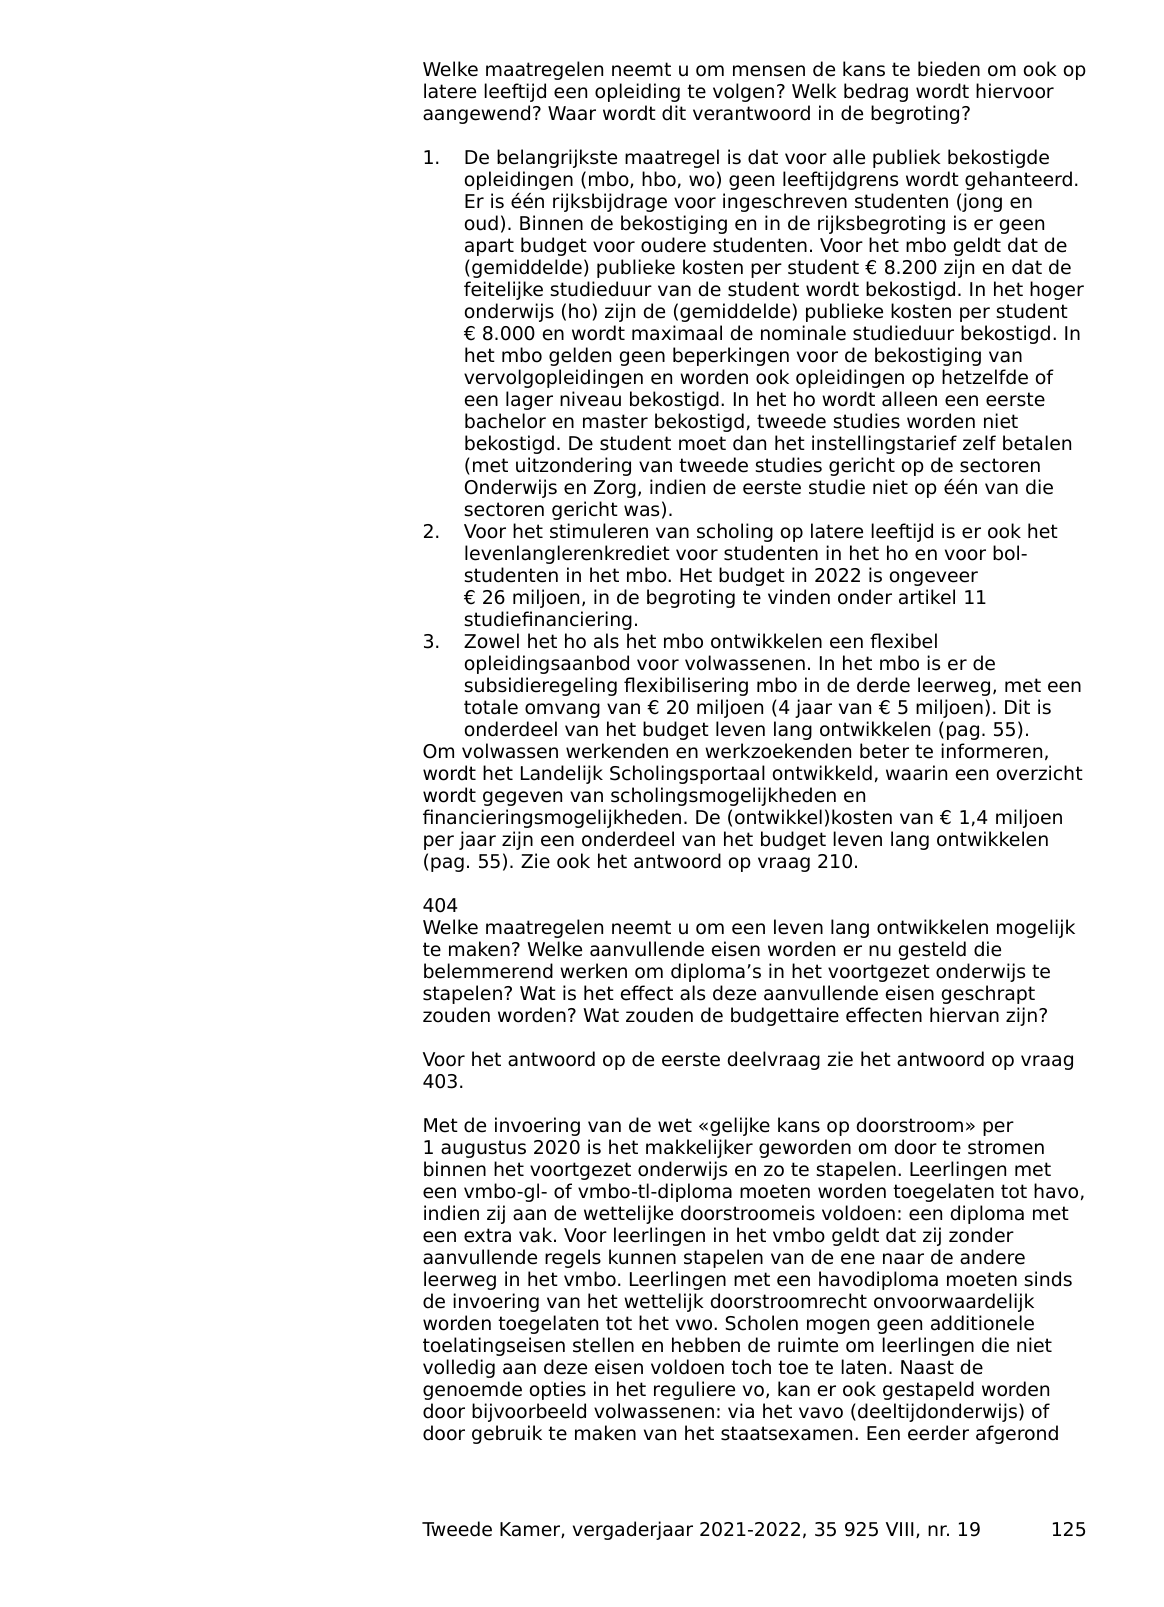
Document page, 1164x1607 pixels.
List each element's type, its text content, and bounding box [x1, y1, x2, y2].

text Met de invoering van de wet «gelijke kans op doorstroom» per 1 augustus 2020 is het makkelijker geworden om door te stromen binnen het voortgezet onderwijs en zo te stapelen. Leerlingen met een vmbo-gl- of vmbo-tl-diploma moeten worden toegelaten tot havo, indien zij aan de wettelijke doorstroomeis voldoen: een diploma met een extra vak. Voor leerlingen in het vmbo geldt dat zij zonder aanvullende regels kunnen stapelen van de ene naar de andere leerweg in het vmbo. Leerlingen met een havodiploma moeten sinds de invoering van het wettelijk doorstroomrecht onvoorwaardelijk worden toegelaten tot het vwo. Scholen mogen geen additionele toelatingseisen stellen en hebben de ruimte om leerlingen die niet volledig aan deze eisen voldoen toch toe te laten. Naast de genoemde opties in het reguliere vo, kan er ook gestapeld worden door bijvoorbeeld volwassenen: via het vavo (deeltijdonderwijs) of door gebruik te maken van het staatsexamen. Een eerder afgerond [422, 1115, 1087, 1444]
text Voor het antwoord op de eerste deelvraag zie het antwoord op vraag 403. [422, 1049, 1087, 1093]
text 2. Voor het stimuleren van scholing op latere leeftijd is er ook het levenlanglerenkrediet voor studenten in het ho en voor bol-studenten in het mbo. Het budget in 2022 is ongeveer € 26 miljoen, in de begroting te vinden onder artikel 11 studiefinanciering. [422, 521, 1087, 631]
text 3. Zowel het ho als het mbo ontwikkelen een flexibel opleidingsaanbod voor volwassenen. In het mbo is er de subsidieregeling flexibilisering mbo in de derde leerweg, met een totale omvang van € 20 miljoen (4 jaar van € 5 miljoen). Dit is onderdeel van het budget leven lang ontwikkelen (pag. 55). [422, 631, 1087, 741]
text Om volwassen werkenden en werkzoekenden beter te informeren, wordt het Landelijk Scholingsportaal ontwikkeld, waarin een overzicht wordt gegeven van scholingsmogelijkheden en financieringsmogelijkheden. De (ontwikkel)kosten van € 1,4 miljoen per jaar zijn een onderdeel van het budget leven lang ontwikkelen (pag. 55). Zie ook het antwoord op vraag 210. [422, 741, 1087, 872]
text Welke maatregelen neemt u om mensen de kans te bieden om ook op latere leeftijd een opleiding te volgen? Welk bedrag wordt hiervoor aangewend? Waar wordt dit verantwoord in de begroting? [422, 59, 1087, 125]
text 404 [422, 895, 1087, 917]
text Welke maatregelen neemt u om een leven lang ontwikkelen mogelijk te maken? Welke aanvullende eisen worden er nu gesteld die belemmerend werken om diploma’s in het voortgezet onderwijs te stapelen? Wat is het effect als deze aanvullende eisen geschrapt zouden worden? Wat zouden de budgettaire effecten hiervan zijn? [422, 917, 1087, 1027]
text 1. De belangrijkste maatregel is dat voor alle publiek bekostigde opleidingen (mbo, hbo, wo) geen leeftijdgrens wordt gehanteerd. Er is één rijksbijdrage voor ingeschreven studenten (jong en oud). Binnen de bekostiging en in de rijksbegroting is er geen apart budget voor oudere studenten. Voor het mbo geldt dat de (gemiddelde) publieke kosten per student € 8.200 zijn en dat de feitelijke studieduur van de student wordt bekostigd. In het hoger onderwijs (ho) zijn de (gemiddelde) publieke kosten per student € 8.000 en wordt maximaal de nominale studieduur bekostigd. In het mbo gelden geen beperkingen voor de bekostiging van vervolgopleidingen en worden ook opleidingen op hetzelfde of een lager niveau bekostigd. In het ho wordt alleen een eerste bachelor en master bekostigd, tweede studies worden niet bekostigd. De student moet dan het instellingstarief zelf betalen (met uitzondering van tweede studies gericht op de sectoren Onderwijs en Zorg, indien de eerste studie niet op één van die sectoren gericht was). [422, 147, 1087, 521]
